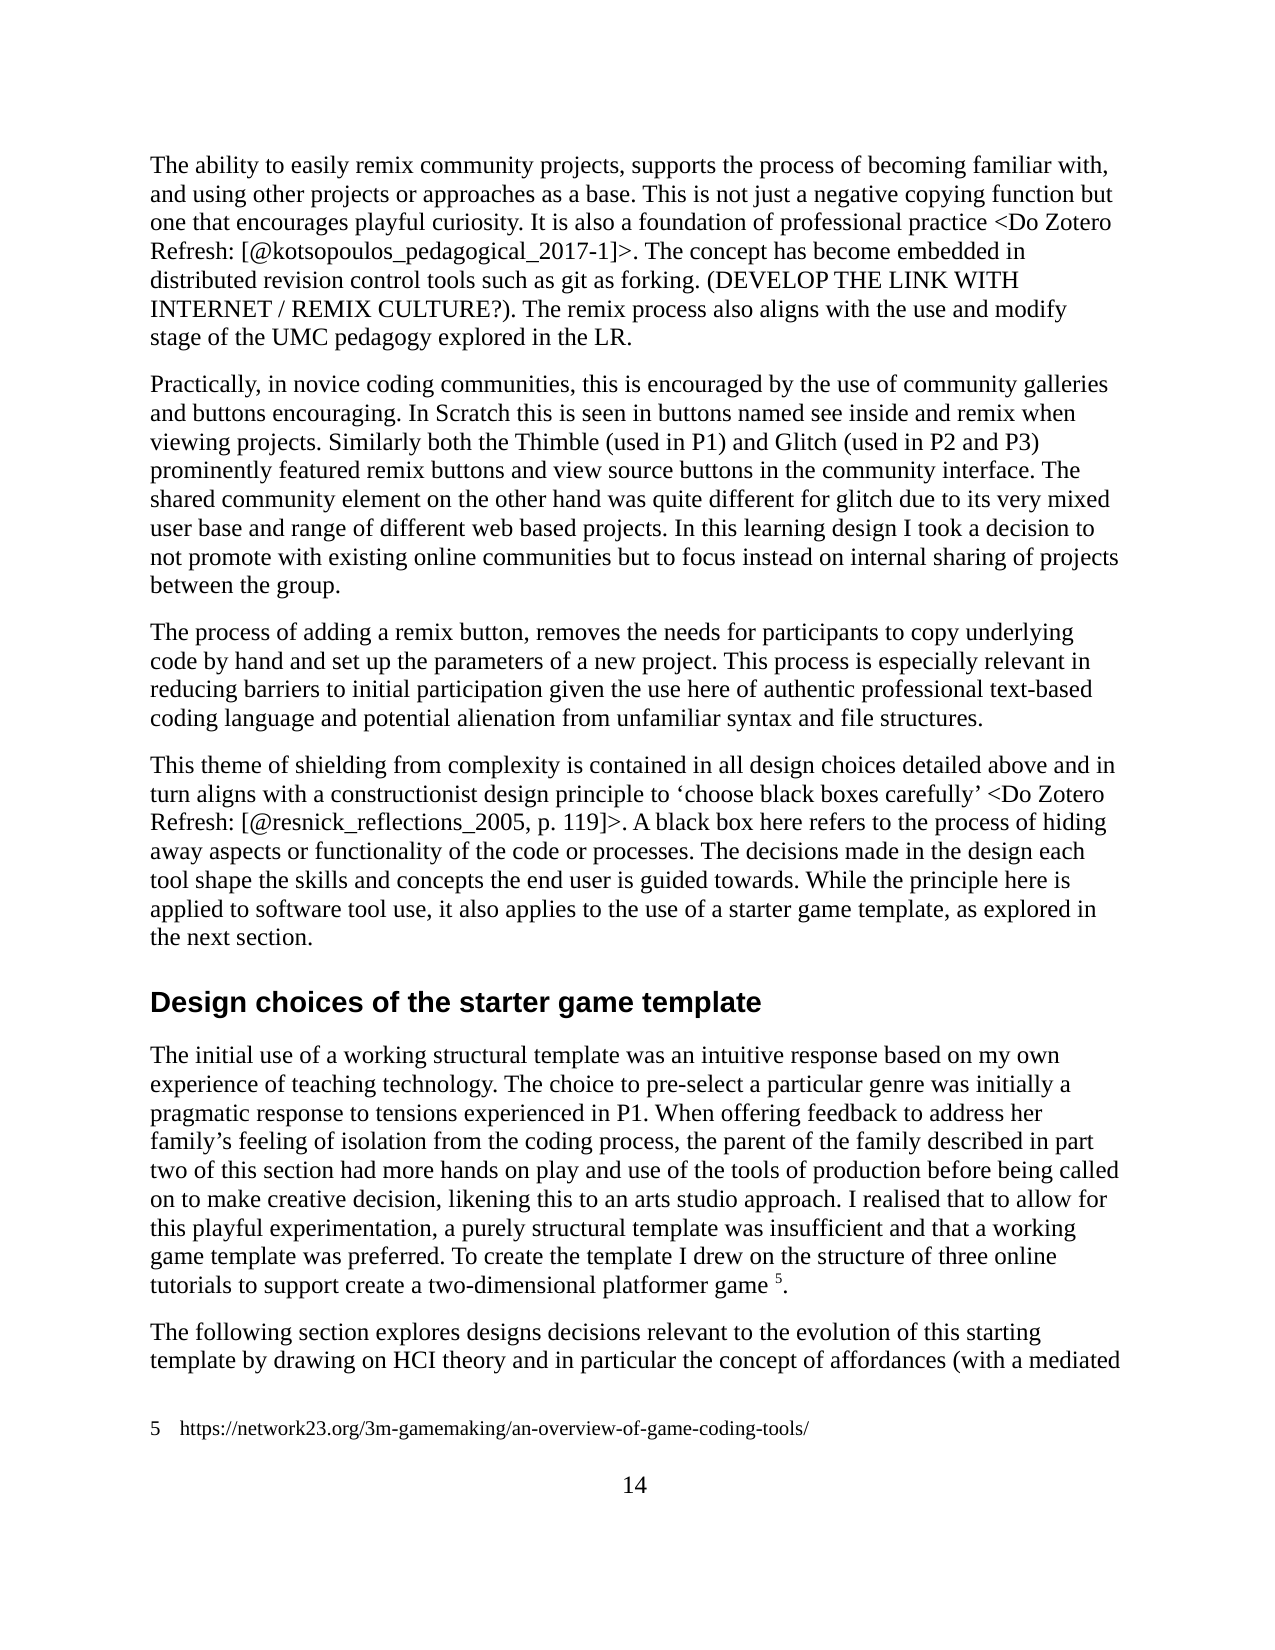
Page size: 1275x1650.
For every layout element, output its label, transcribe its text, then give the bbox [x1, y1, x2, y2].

text The following section explores designs decisions relevant to the evolution of this starting template by drawing on HCI theory and in particular the concept of affordances (with a mediated [150, 1317, 1125, 1374]
subtitle Design choices of the starter game template [150, 985, 1125, 1019]
text https://network23.org/3m-gamemaking/an-overview-of-game-coding-tools/ [150, 1416, 1125, 1440]
text This theme of shielding from complexity is contained in all design choices detailed above and in turn aligns with a constructionist design principle to ‘choose black boxes carefully’ <Do Zotero Refresh: [@resnick_reflections_2005, p. 119]>. A black box here refers to the process of hiding away aspects or functionality of the code or processes. The decisions made in the design each tool shape the skills and concepts the end user is guided towards. While the principle here is applied to software tool use, it also applies to the use of a starter game template, as explored in the next section. [150, 750, 1125, 951]
text The ability to easily remix community projects, supports the process of becoming familiar with, and using other projects or approaches as a base. This is not just a negative copying function but one that encourages playful curiosity. It is also a foundation of professional practice <Do Zotero Refresh: [@kotsopoulos_pedagogical_2017-1]>. The concept has become embedded in distributed revision control tools such as git as forking. (DEVELOP THE LINK WITH INTERNET / REMIX CULTURE?). The remix process also aligns with the use and modify stage of the UMC pedagogy explored in the LR. [150, 150, 1125, 351]
text The process of adding a remix button, removes the needs for participants to copy underlying code by hand and set up the parameters of a new project. This process is especially relevant in reducing barriers to initial participation given the use here of authentic professional text-based coding language and potential alienation from unfamiliar syntax and file structures. [150, 617, 1125, 732]
text Practically, in novice coding communities, this is encouraged by the use of community galleries and buttons encouraging. In Scratch this is seen in buttons named see inside and remix when viewing projects. Similarly both the Thimble (used in P1) and Glitch (used in P2 and P3) prominently featured remix buttons and view source buttons in the community interface. The shared community element on the other hand was quite different for glitch due to its very mixed user base and range of different web based projects. In this learning design I took a decision to not promote with existing online communities but to focus instead on internal sharing of projects between the group. [150, 369, 1125, 599]
text The initial use of a working structural template was an intuitive response based on my own experience of teaching technology. The choice to pre-select a particular genre was initially a pragmatic response to tensions experienced in P1. When offering feedback to address her family’s feeling of isolation from the coding process, the parent of the family described in part two of this section had more hands on play and use of the tools of production before being called on to make creative decision, likening this to an arts studio approach. I realised that to allow for this playful experimentation, a purely structural template was insufficient and that a working game template was preferred. To create the template I drew on the structure of three online tutorials to support create a two-dimensional platformer game . [150, 1040, 1125, 1299]
